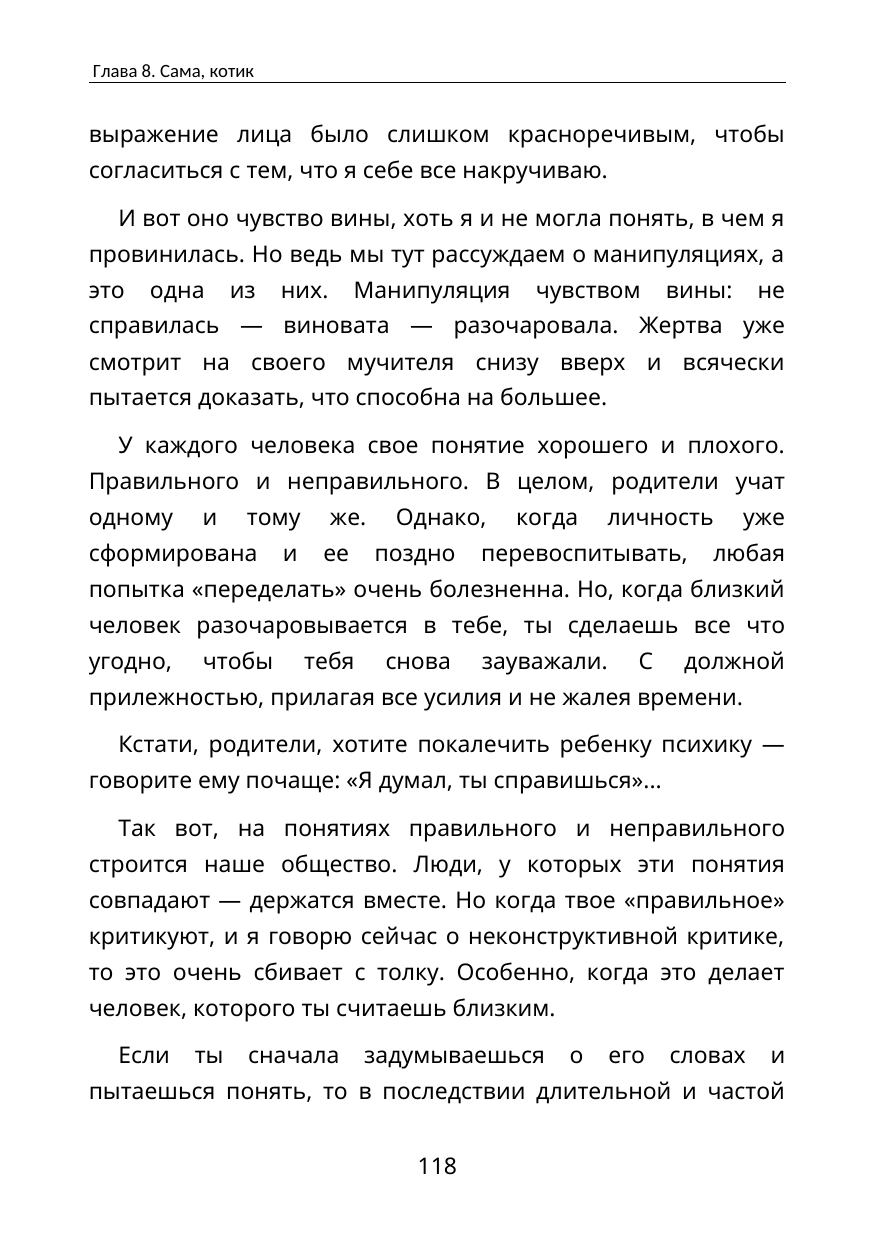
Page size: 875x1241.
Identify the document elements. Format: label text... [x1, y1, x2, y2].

text выражение лица было слишком красноречивым, чтобы согласиться с тем, что я себе все накручиваю. [88, 118, 786, 185]
text Кстати, родители, хотите покалечить ребенку психику — говорите ему почаще: «Я думал, ты справишься»... [88, 728, 786, 796]
text У каждого человека свое понятие хорошего и плохого. Правильного и неправильного. В целом, родители учат одному и тому же. Однако, когда личность уже сформирована и ее поздно перевоспитывать, любая попытка «переделать» очень болезненна. Но, когда близкий человек разочаровывается в тебе, ты сделаешь все что угодно, чтобы тебя снова зауважали. С должной прилежностью, прилагая все усилия и не жалея времени. [88, 429, 786, 712]
text И вот оно чувство вины, хоть я и не могла понять, в чем я провинилась. Но ведь мы тут рассуждаем о манипуляциях, а это одна из них. Манипуляция чувством вины: не справилась — виновата — разочаровала. Жертва уже смотрит на своего мучителя снизу вверх и всячески пытается доказать, что способна на большее. [88, 202, 786, 413]
text Если ты сначала задумываешься о его словах и пытаешься понять, то в последствии длительной и частой [88, 1039, 786, 1107]
text Так вот, на понятиях правильного и неправильного строится наше общество. Люди, у которых эти понятия совпадают — держатся вместе. Но когда твое «правильное» критикуют, и я говорю сейчас о неконструктивной критике, то это очень сбивает с толку. Особенно, когда это делает человек, которого ты считаешь близким. [88, 812, 786, 1023]
